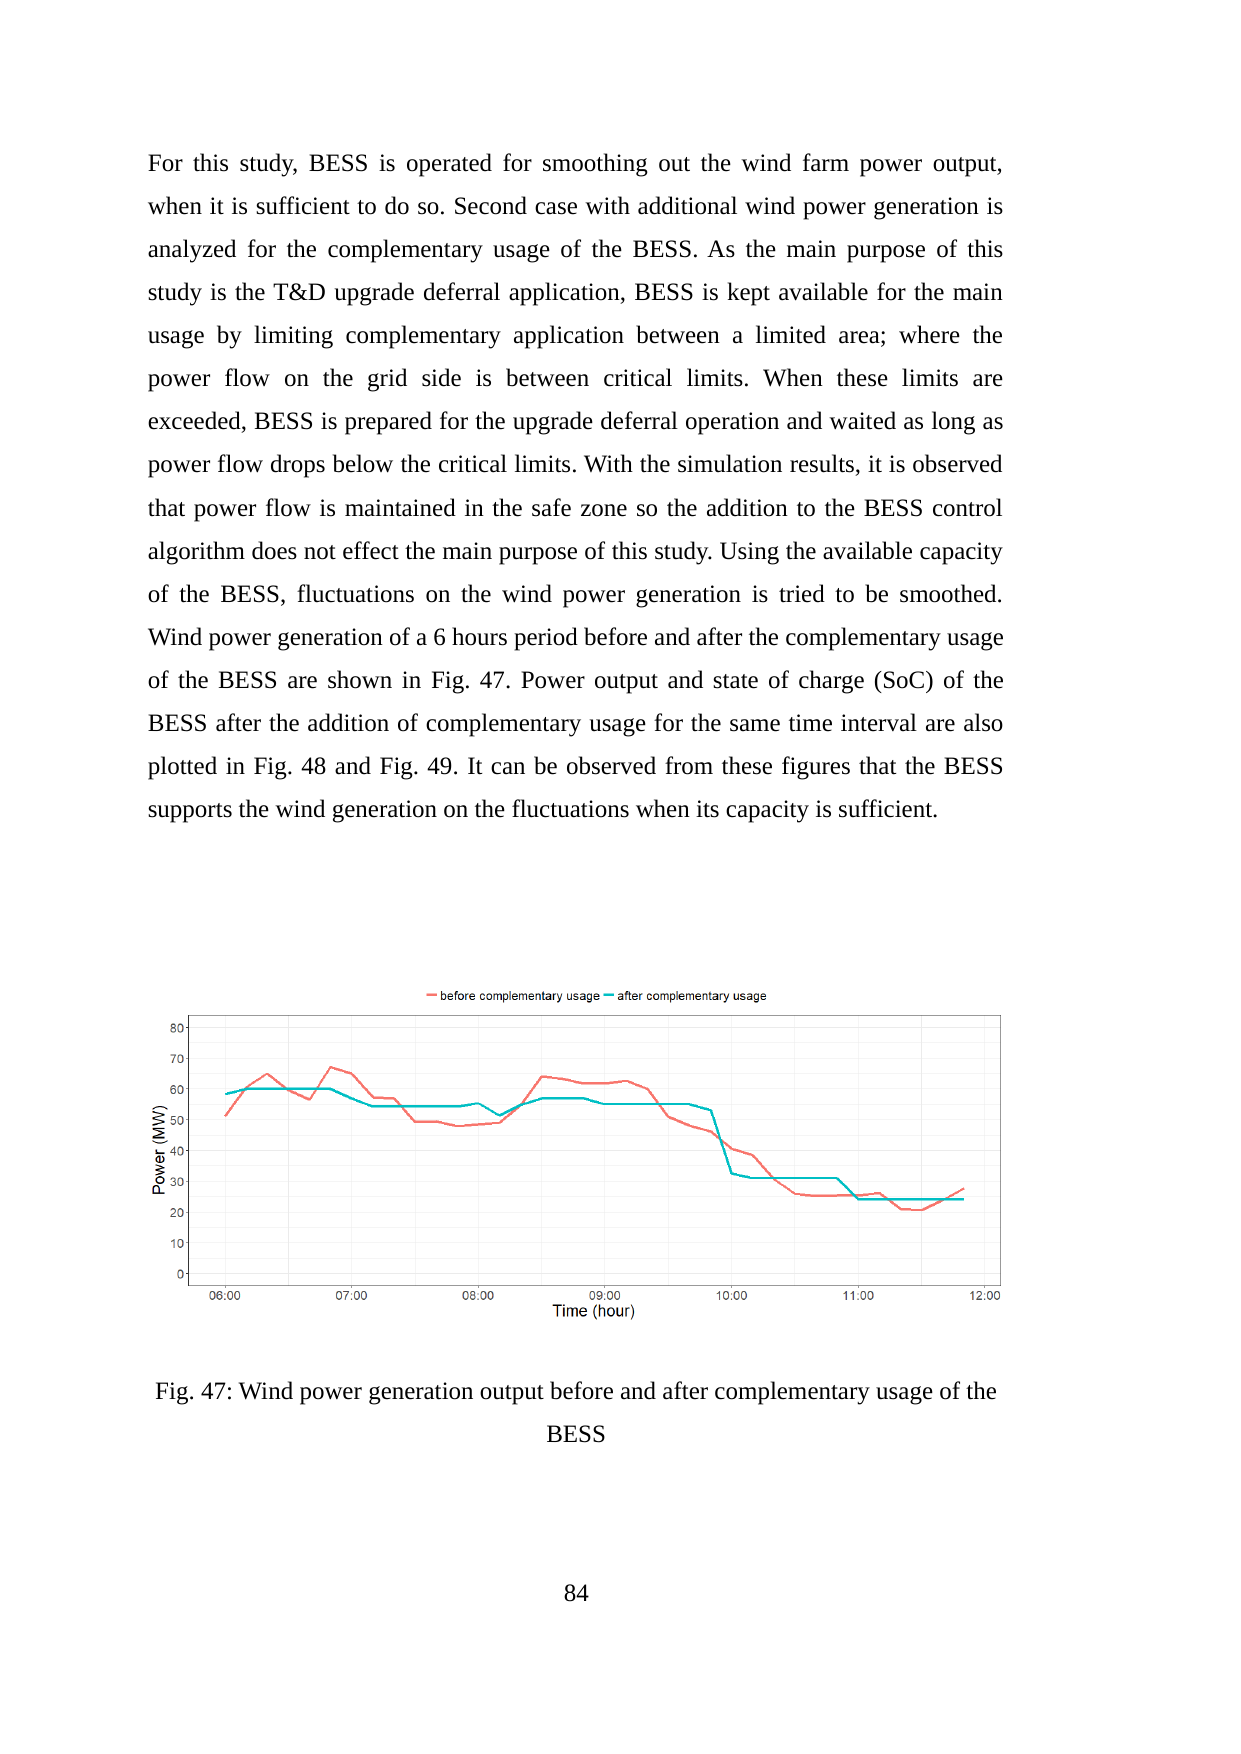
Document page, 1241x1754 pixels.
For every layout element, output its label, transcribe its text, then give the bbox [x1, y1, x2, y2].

text For this study, BESS is operated for smoothing out the wind farm power output, when it is sufficient to do so. Second case with additional wind power generation is analyzed for the complementary usage of the BESS. As the main purpose of this study is the T&D upgrade deferral application, BESS is kept available for the main usage by limiting complementary application between a limited area; where the power flow on the grid side is between critical limits. When these limits are exceeded, BESS is prepared for the upgrade deferral operation and waited as long as power flow drops below the critical limits. With the simulation results, it is observed that power flow is maintained in the safe zone so the addition to the BESS control algorithm does not effect the main purpose of this study. Using the available capacity of the BESS, fluctuations on the wind power generation is tried to be smoothed. Wind power generation of a 6 hours period before and after the complementary usage of the BESS are shown in Fig. 47. Power output and state of charge (SoC) of the BESS after the addition of complementary usage for the same time interval are also plotted in Fig. 48 and Fig. 49. It can be observed from these figures that the BESS supports the wind generation on the fluctuations when its capacity is sufficient. [148, 148, 1004, 823]
text Fig. 47: Wind power generation output before and after complementary usage of the BESS [148, 1376, 1004, 1448]
picture [147, 979, 1005, 1322]
